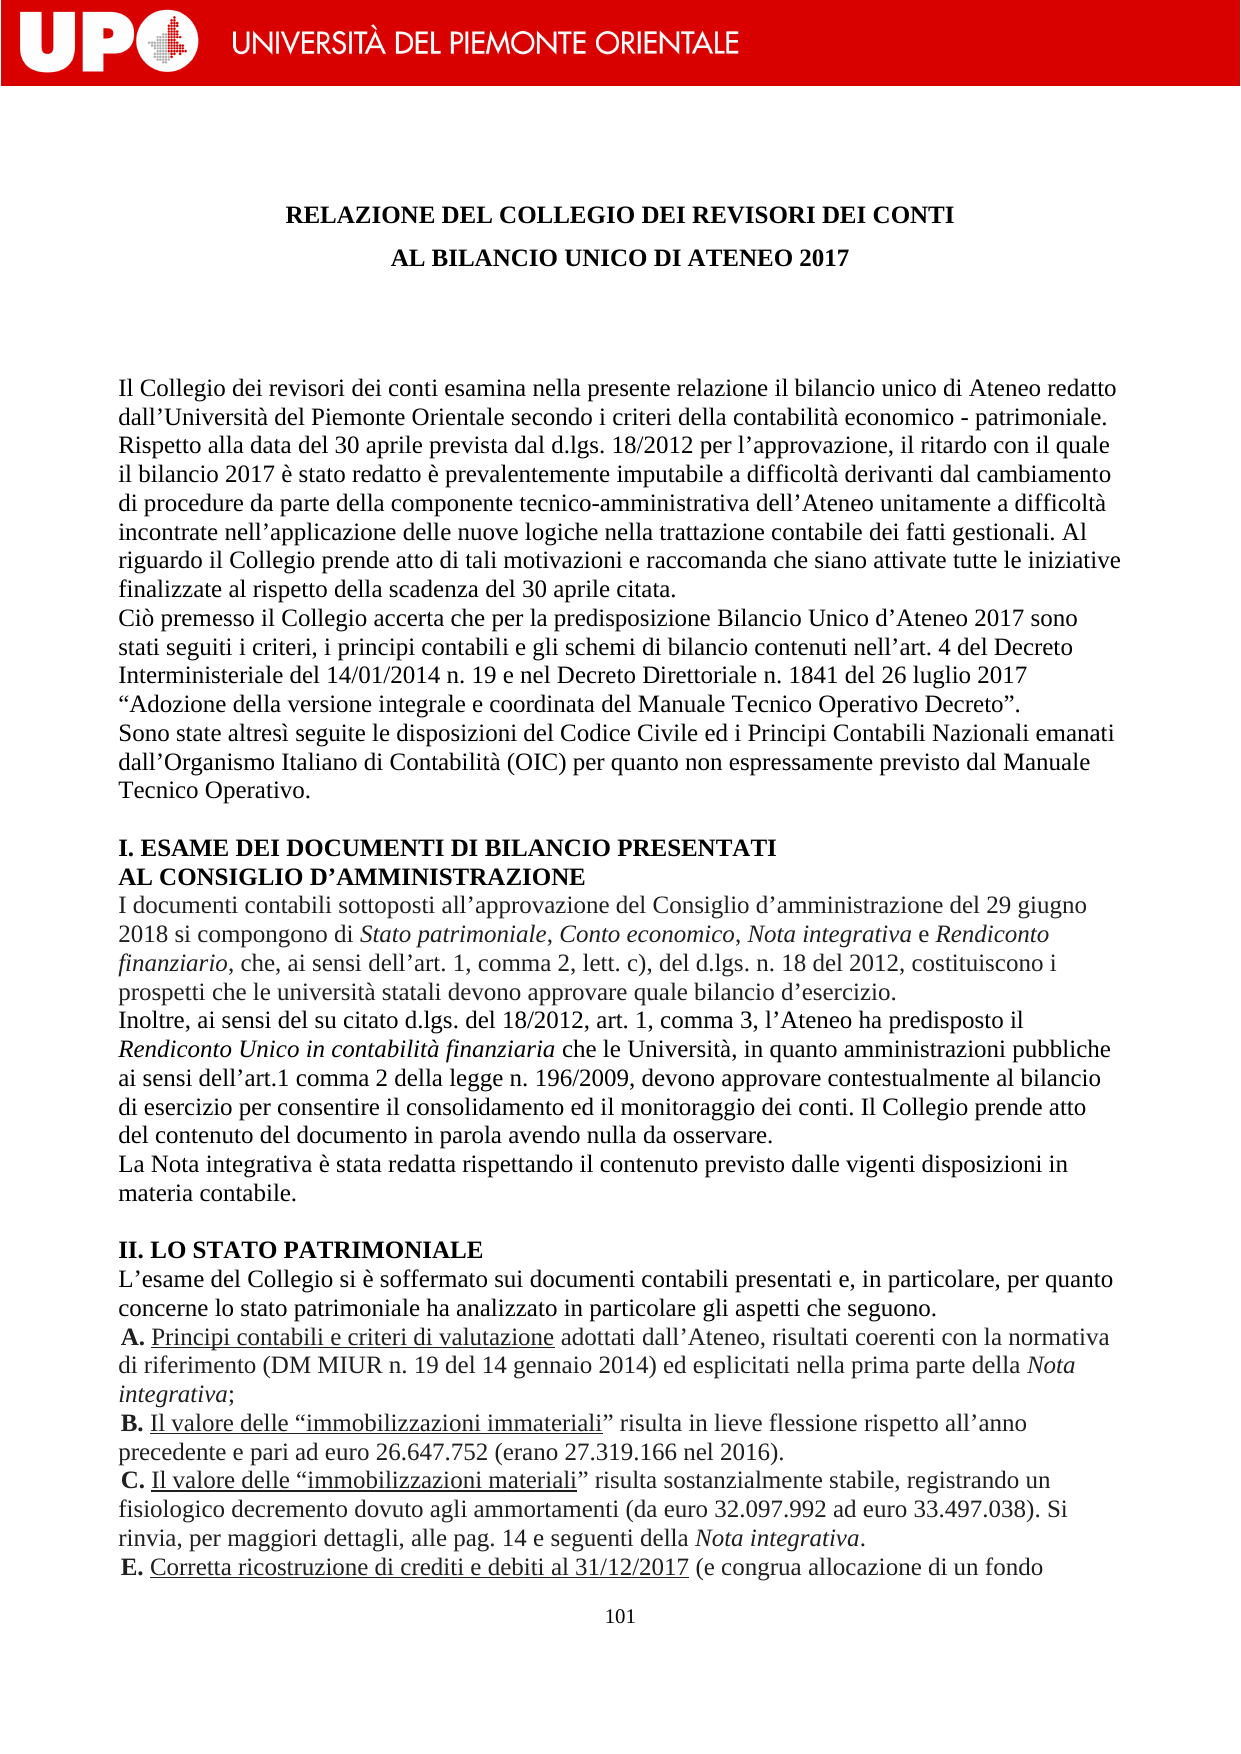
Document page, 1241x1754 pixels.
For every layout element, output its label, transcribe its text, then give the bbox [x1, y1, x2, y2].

text I documenti contabili sottoposti all’approvazione del Consiglio d’amministrazione del 29 giugno 2018 si compongono di Stato patrimoniale, Conto economico, Nota integrativa e Rendiconto finanziario, che, ai sensi dell’art. 1, comma 2, lett. c), del d.lgs. n. 18 del 2012, costituiscono i prospetti che le università statali devono approvare quale bilancio d’esercizio. [118, 890, 1122, 1005]
text Ciò premesso il Collegio accerta che per la predisposizione Bilancio Unico d’Ateneo 2017 sono stati seguiti i criteri, i principi contabili e gli schemi di bilancio contenuti nell’art. 4 del Decreto Interministeriale del 14/01/2014 n. 19 e nel Decreto Direttoriale n. 1841 del 26 luglio 2017 “Adozione della versione integrale e coordinata del Manuale Tecnico Operativo Decreto”. [118, 603, 1122, 718]
text I. ESAME DEI DOCUMENTI DI BILANCIO PRESENTATI AL CONSIGLIO D’AMMINISTRAZIONE [118, 833, 1122, 890]
text Sono state altresì seguite le disposizioni del Codice Civile ed i Principi Contabili Nazionali emanati dall’Organismo Italiano di Contabilità (OIC) per quanto non espressamente previsto dal Manuale Tecnico Operativo. [118, 718, 1122, 804]
text Rispetto alla data del 30 aprile prevista dal d.lgs. 18/2012 per l’approvazione, il ritardo con il quale il bilancio 2017 è stato redatto è prevalentemente imputabile a difficoltà derivanti dal cambiamento di procedure da parte della componente tecnico-amministrativa dell’Ateneo unitamente a difficoltà incontrate nell’applicazione delle nuove logiche nella trattazione contabile dei fatti gestionali. Al riguardo il Collegio prende atto di tali motivazioni e raccomanda che siano attivate tutte le iniziative finalizzate al rispetto della scadenza del 30 aprile citata. [118, 430, 1122, 603]
text C. Il valore delle “immobilizzazioni materiali” risulta sostanzialmente stabile, registrando un fisiologico decremento dovuto agli ammortamenti (da euro 32.097.992 ad euro 33.497.038). Si rinvia, per maggiori dettagli, alle pag. 14 e seguenti della Nota integrativa. [118, 1465, 1115, 1552]
text AL BILANCIO UNICO DI ATENEO 2017 [118, 243, 1122, 272]
text B. Il valore delle “immobilizzazioni immateriali” risulta in lieve flessione rispetto all’anno precedente e pari ad euro 26.647.752 (erano 27.319.166 nel 2016). [118, 1408, 1115, 1465]
text A. Principi contabili e criteri di valutazione adottati dall’Ateneo, risultati coerenti con la normativa di riferimento (DM MIUR n. 19 del 14 gennaio 2014) ed esplicitati nella prima parte della Nota integrativa; [118, 1322, 1115, 1408]
text II. LO STATO PATRIMONIALE [118, 1235, 1122, 1264]
text Il Collegio dei revisori dei conti esamina nella presente relazione il bilancio unico di Ateneo redatto dall’Università del Piemonte Orientale secondo i criteri della contabilità economico - patrimoniale. [118, 373, 1122, 430]
text E. Corretta ricostruzione di crediti e debiti al 31/12/2017 (e congrua allocazione di un fondo [118, 1552, 1115, 1580]
text La Nota integrativa è stata redatta rispettando il contenuto previsto dalle vigenti disposizioni in materia contabile. [118, 1149, 1122, 1207]
text L’esame del Collegio si è soffermato sui documenti contabili presentati e, in particolare, per quanto concerne lo stato patrimoniale ha analizzato in particolare gli aspetti che seguono. [118, 1264, 1122, 1322]
text RELAZIONE DEL COLLEGIO DEI REVISORI DEI CONTI [118, 200, 1122, 229]
text Inoltre, ai sensi del su citato d.lgs. del 18/2012, art. 1, comma 3, l’Ateneo ha predisposto il Rendiconto Unico in contabilità finanziaria che le Università, in quanto amministrazioni pubbliche ai sensi dell’art.1 comma 2 della legge n. 196/2009, devono approvare contestualmente al bilancio di esercizio per consentire il consolidamento ed il monitoraggio dei conti. Il Collegio prende atto del contenuto del documento in parola avendo nulla da osservare. [118, 1005, 1122, 1149]
